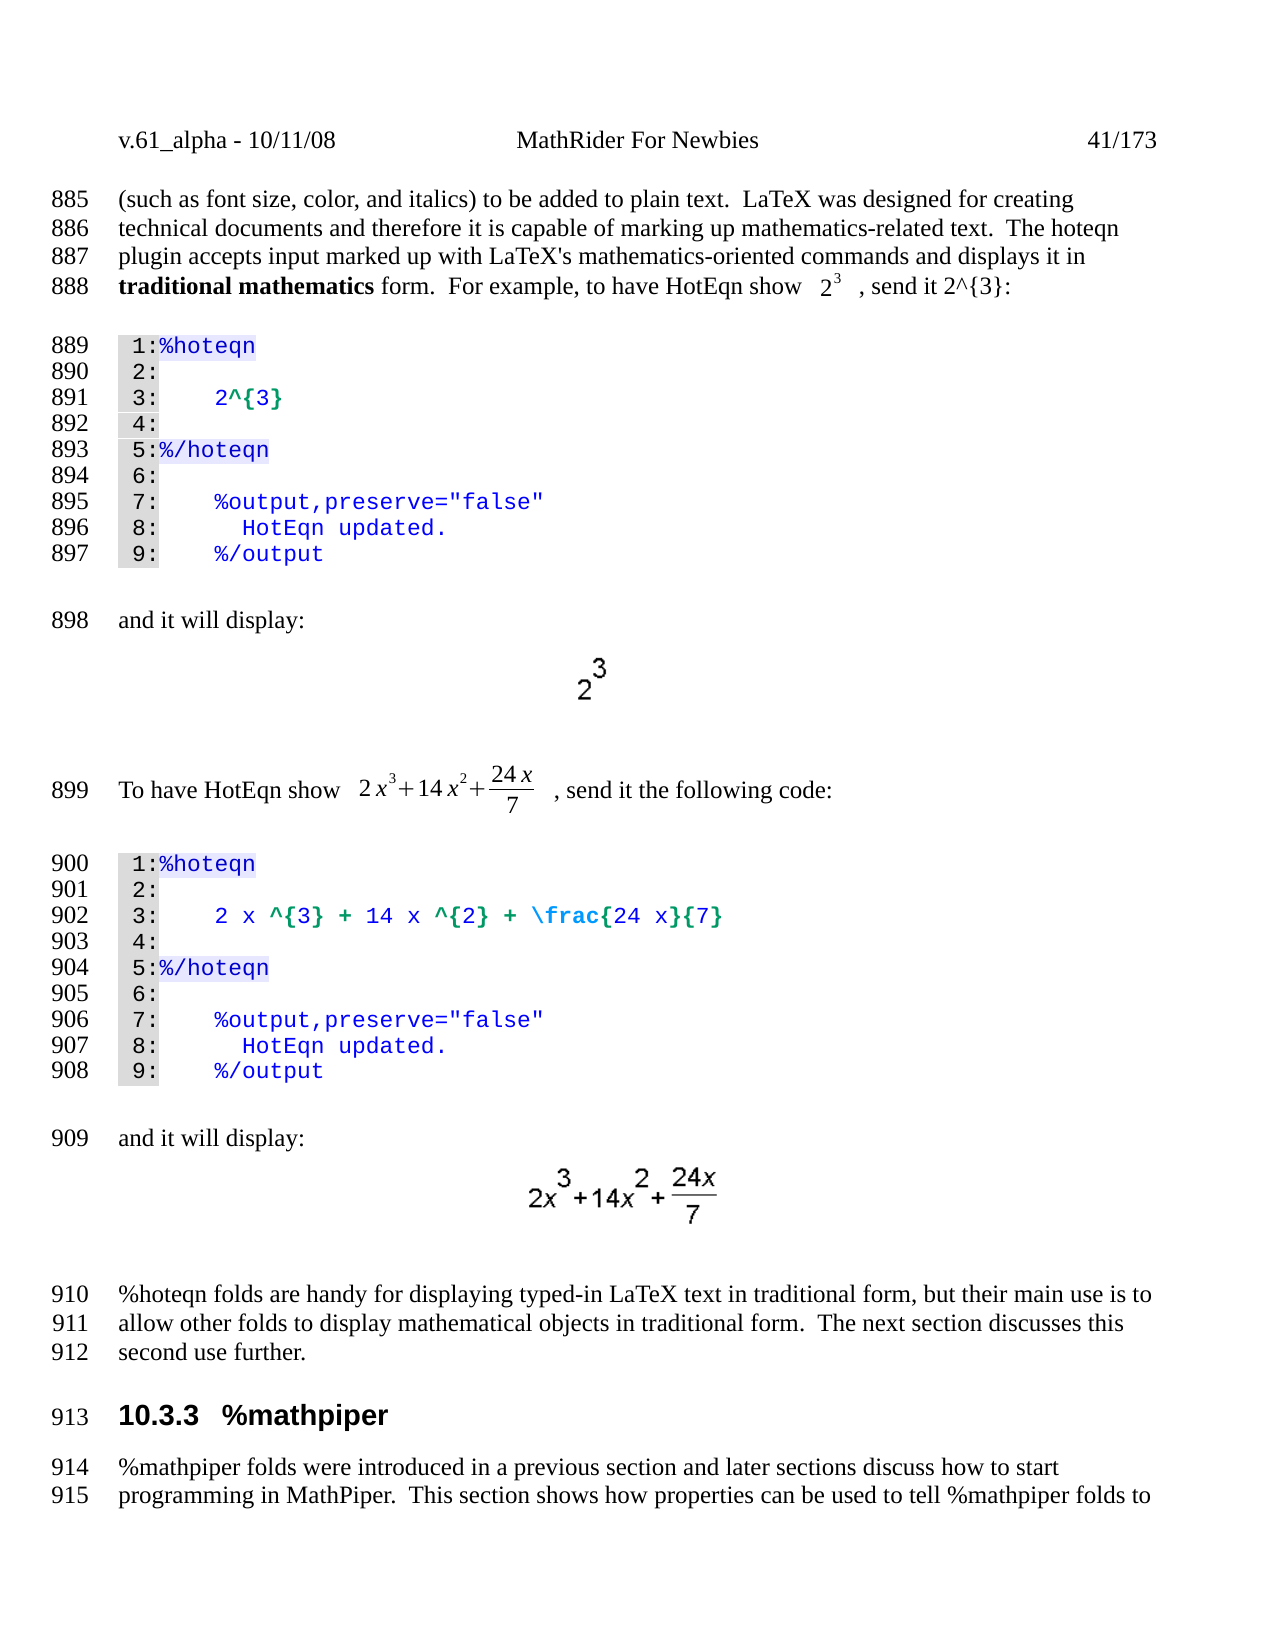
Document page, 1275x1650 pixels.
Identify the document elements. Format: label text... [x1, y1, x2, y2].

text 4: [118, 412, 1157, 438]
picture [528, 1159, 747, 1236]
text 1:%hoteqn [118, 852, 1157, 878]
text 4: [118, 930, 1157, 956]
text 8: HotEqn updated. [118, 516, 1157, 542]
text 6: [118, 982, 1157, 1008]
text 9: %/output [118, 1060, 1157, 1086]
text 5:%/hoteqn [118, 438, 1157, 464]
text 2: [118, 878, 1157, 904]
text 2: [118, 361, 1157, 387]
text 7: %output,preserve="false" [118, 490, 1157, 516]
text (such as font size, color, and italics) to be added to plain text. LaTeX was designed for creating technical documents and therefore it is capable of marking up mathematics-related text. The hoteqn plugin accepts input marked up with LaTeX's mathematics-oriented commands and displays it in traditional mathematics form. For example, to have HotEqn show, send it 2^{3}: [118, 184, 1157, 301]
text 1:%hoteqn [118, 335, 1157, 361]
text 6: [118, 464, 1157, 490]
text 7: %output,preserve="false" [118, 1008, 1157, 1034]
subtitle %mathpiper [118, 1398, 1157, 1432]
text 9: %/output [118, 542, 1157, 568]
text and it will display: [118, 1123, 1157, 1152]
text 3: 2 x ^{3} + 14 x ^{2} + \frac{24 x}{7} [118, 904, 1157, 930]
text 5:%/hoteqn [118, 956, 1157, 982]
text 8: HotEqn updated. [118, 1034, 1157, 1060]
text %mathpiper folds were introduced in a previous section and later sections discuss how to start programming in MathPiper. This section shows how properties can be used to tell %mathpiper folds to [118, 1452, 1157, 1509]
text To have HotEqn show, send it the following code: [118, 760, 1157, 819]
text 3: 2^{3} [118, 387, 1157, 412]
text %hoteqn folds are handy for displaying typed-in LaTeX text in traditional form, but their main use is to allow other folds to display mathematical objects in traditional form. The next section discusses this second use further. [118, 1279, 1157, 1366]
text and it will display: [118, 605, 1157, 634]
